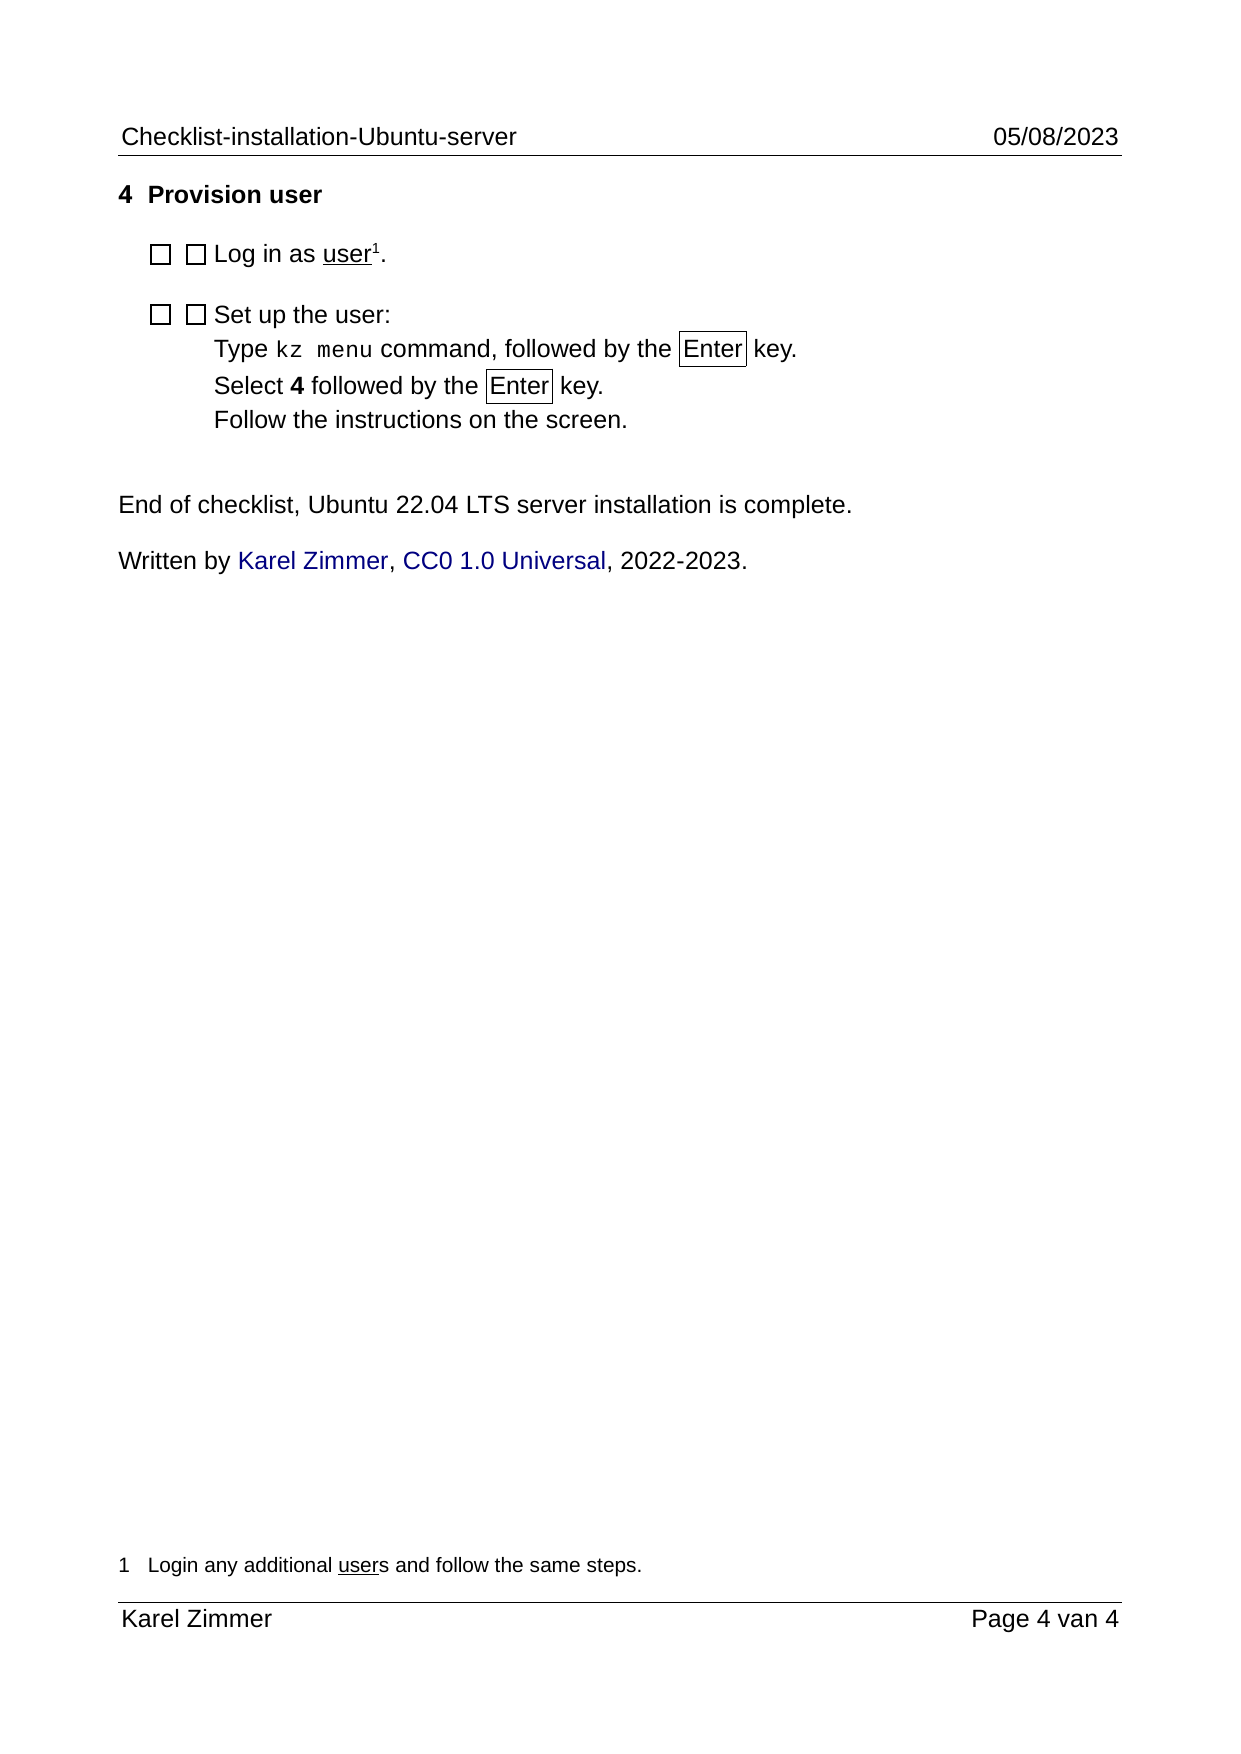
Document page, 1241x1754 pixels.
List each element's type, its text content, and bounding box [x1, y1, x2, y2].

table_cell Set up the user: [213, 300, 1122, 330]
text Written by Karel Zimmer, CC0 1.0 Universal, 2022-2023. [118, 547, 1122, 575]
table_cell [142, 269, 177, 300]
table_cell [177, 300, 213, 330]
table_cell Type kz menu command, followed by the Enter key. [213, 330, 1122, 367]
table_cell [177, 405, 213, 435]
text End of checklist, Ubuntu 22.04 LTS server installation is complete. [118, 491, 1122, 519]
table_header [142, 239, 177, 269]
table_header Log in as USER. [213, 239, 1122, 269]
list Provision user [118, 177, 1122, 211]
table_header [177, 239, 213, 269]
table_cell [177, 368, 213, 405]
table_cell [142, 368, 177, 405]
table_cell [118, 368, 142, 405]
table_header [118, 239, 142, 269]
table_cell [213, 269, 1122, 300]
table_cell [142, 405, 177, 435]
table_cell Select 4 followed by the Enter key. [213, 368, 1122, 405]
table_cell [177, 330, 213, 367]
table_cell [177, 269, 213, 300]
table_cell [118, 300, 142, 330]
table_cell [118, 269, 142, 300]
table_cell Follow the instructions on the screen. [213, 405, 1122, 435]
table_cell [142, 300, 177, 330]
table_cell [142, 330, 177, 367]
table_cell [118, 405, 142, 435]
table_cell [118, 330, 142, 367]
